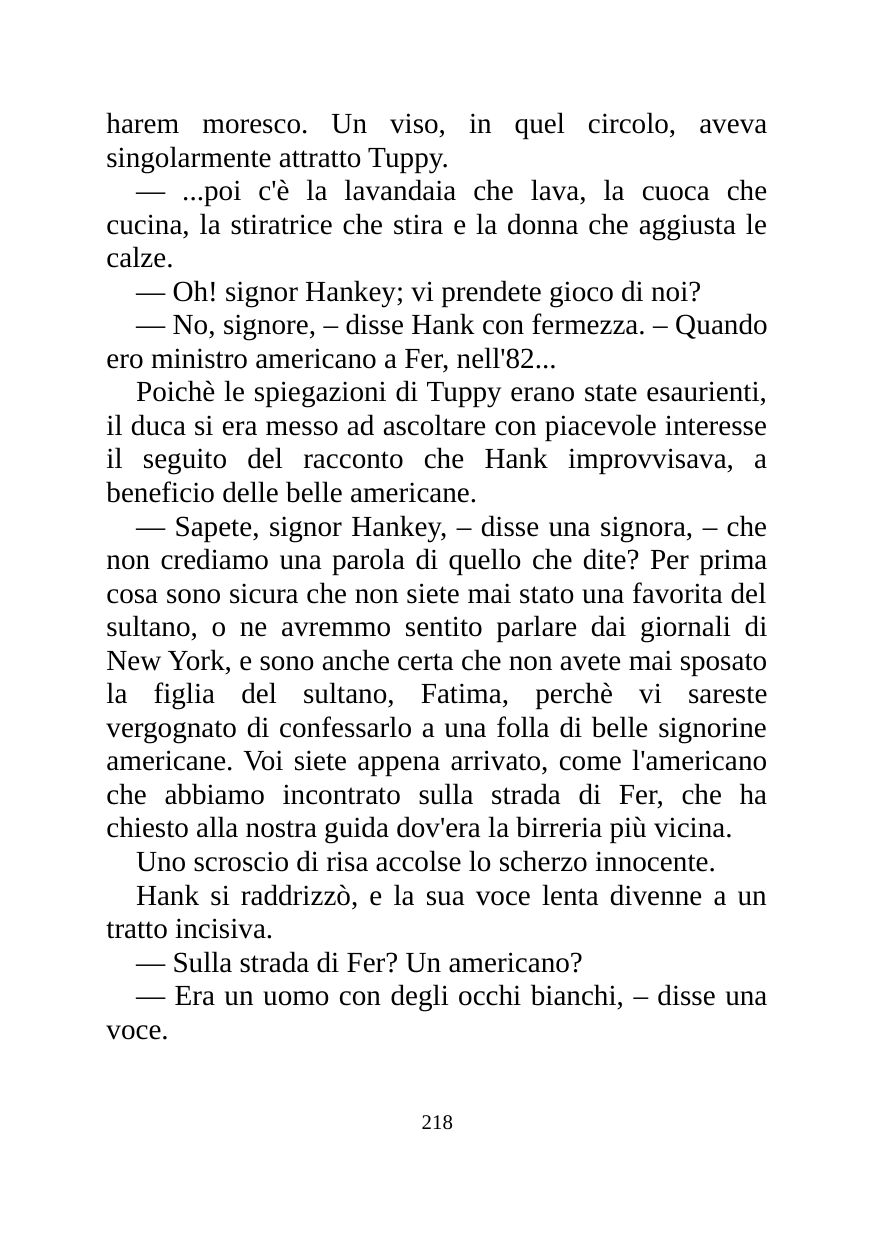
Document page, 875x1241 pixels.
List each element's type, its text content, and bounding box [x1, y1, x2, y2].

text — Sapete, signor Hankey, – disse una signora, – che non crediamo una parola di quello che dite? Per prima cosa sono sicura che non siete mai stato una favorita del sultano, o ne avremmo sentito parlare dai giornali di New York, e sono anche certa che non avete mai sposato la figlia del sultano, Fatima, perchè vi sareste vergognato di confessarlo a una folla di belle signorine americane. Voi siete appena arrivato, come l'americano che abbiamo incontrato sulla strada di Fer, che ha chiesto alla nostra guida dov'era la birreria più vicina. [106, 509, 768, 844]
text harem moresco. Un viso, in quel circolo, aveva singolarmente attratto Tuppy. [106, 106, 768, 173]
text — ...poi c'è la lavandaia che lava, la cuoca che cucina, la stiratrice che stira e la donna che aggiusta le calze. [106, 173, 768, 274]
text Hank si raddrizzò, e la sua voce lenta divenne a un tratto incisiva. [106, 878, 768, 945]
text — Era un uomo con degli occhi bianchi, – disse una voce. [106, 978, 768, 1045]
text — No, signore, – disse Hank con fermezza. – Quando ero ministro americano a Fer, nell'82... [106, 307, 768, 374]
text — Oh! signor Hankey; vi prendete gioco di noi? [106, 274, 768, 307]
text — Sulla strada di Fer? Un americano? [106, 945, 768, 978]
text Poichè le spiegazioni di Tuppy erano state esaurienti, il duca si era messo ad ascoltare con piacevole interesse il seguito del racconto che Hank improvvisava, a beneficio delle belle americane. [106, 374, 768, 509]
text Uno scroscio di risa accolse lo scherzo innocente. [106, 844, 768, 878]
